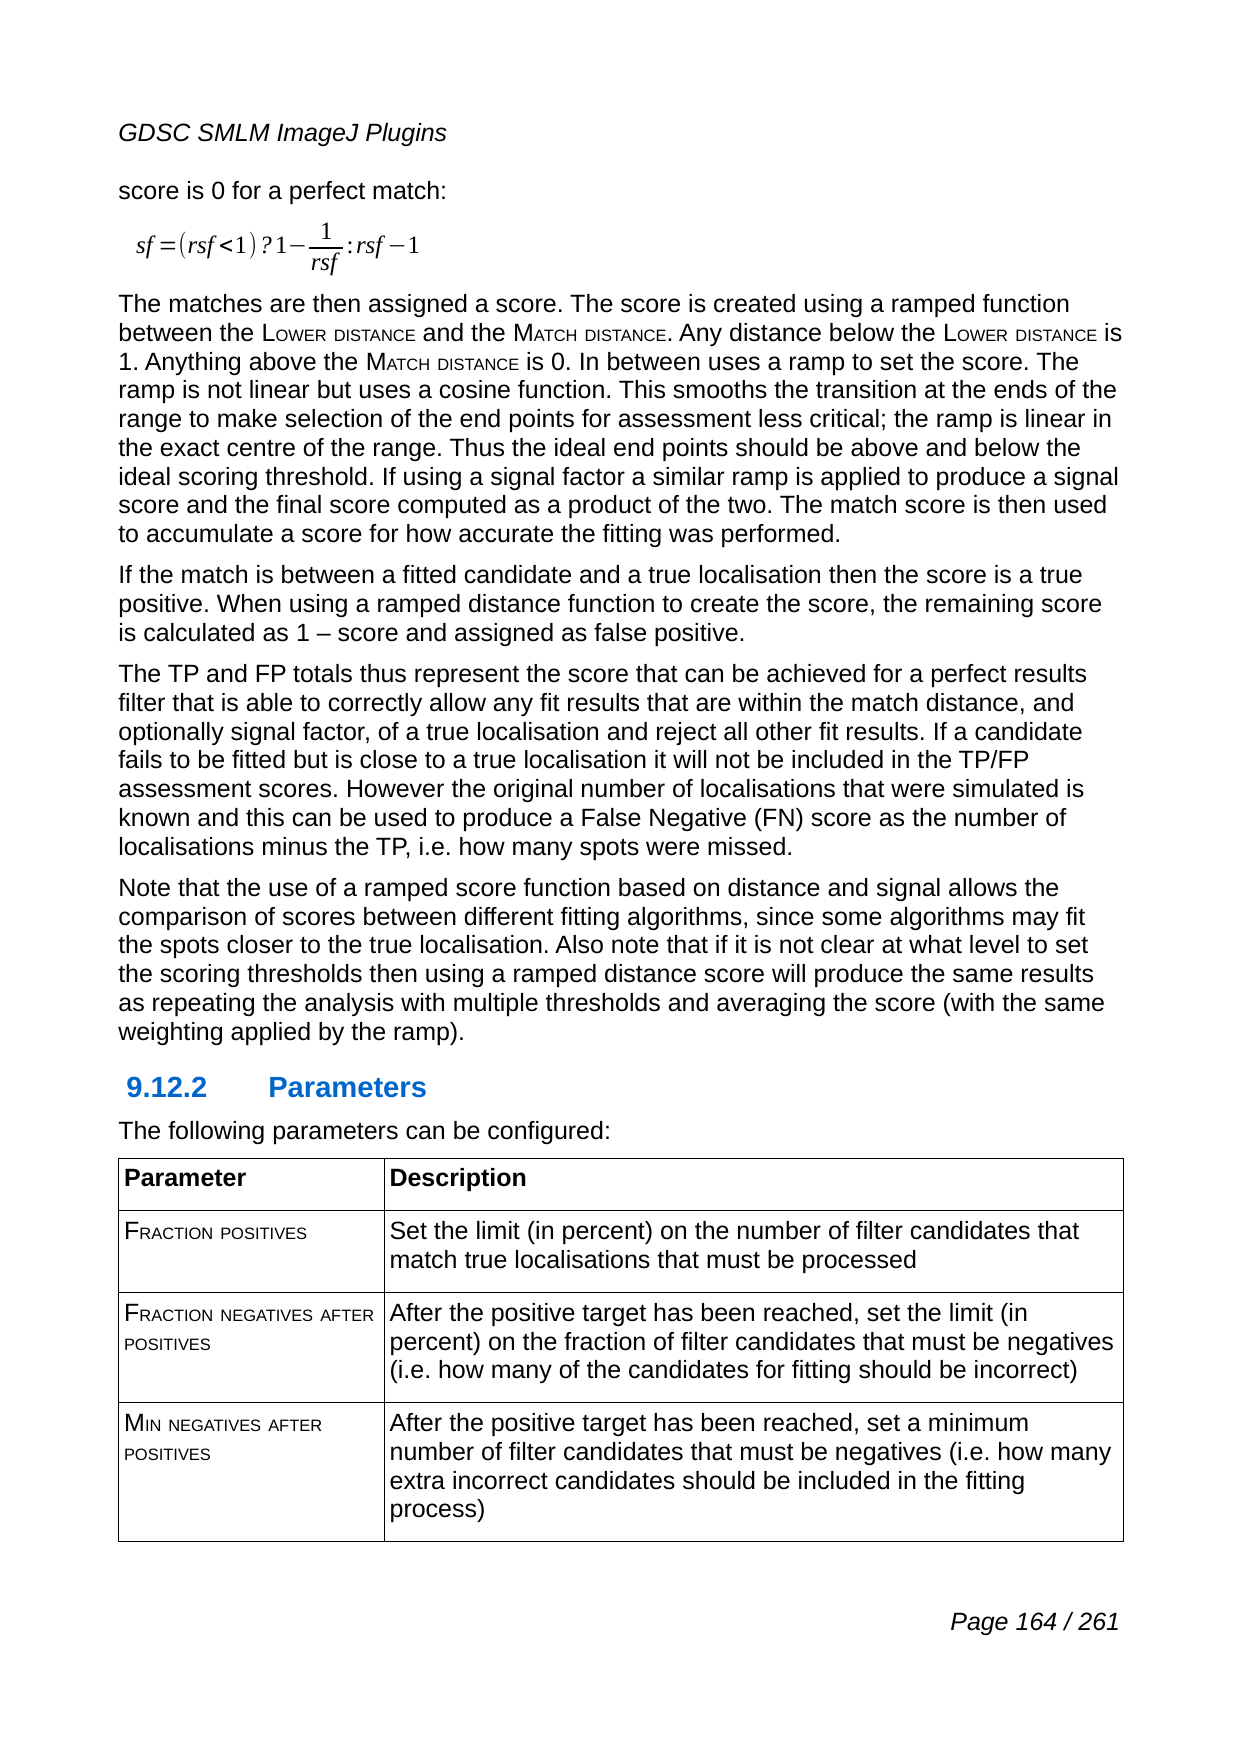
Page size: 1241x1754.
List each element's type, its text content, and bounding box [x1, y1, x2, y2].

table_cell Min negatives after positives [119, 1403, 384, 1541]
table_cell After the positive target has been reached, set a minimum number of filter candidates that must be negatives (i.e. how many extra incorrect candidates should be included in the fitting process) [385, 1403, 1123, 1541]
text The following parameters can be configured: [118, 1116, 1122, 1145]
table_header Description [385, 1159, 1123, 1210]
subtitle Parameters [118, 1070, 1122, 1104]
text If the match is between a fitted candidate and a true localisation then the score is a true positive. When using a ramped distance function to create the score, the remaining score is calculated as 1 – score and assigned as false positive. [118, 560, 1122, 647]
text Note that the use of a ramped score function based on distance and signal allows the comparison of scores between different fitting algorithms, since some algorithms may fit the spots closer to the true localisation. Also note that if it is not clear at what level to set the scoring thresholds then using a ramped distance score will produce the same results as repeating the analysis with multiple thresholds and averaging the score (with the same weighting applied by the ramp). [118, 873, 1122, 1045]
table_cell After the positive target has been reached, set the limit (in percent) on the fraction of filter candidates that must be negatives (i.e. how many of the candidates for fitting should be incorrect) [385, 1293, 1123, 1402]
table_cell Fraction positives [119, 1211, 384, 1292]
text score is 0 for a perfect match: [118, 176, 1122, 205]
text The matches are then assigned a score. The score is created using a ramped function between the Lower distance and the Match distance. Any distance below the Lower distance is 1. Anything above the Match distance is 0. In between uses a ramp to set the score. The ramp is not linear but uses a cosine function. This smooths the transition at the ends of the range to make selection of the end points for assessment less critical; the ramp is linear in the exact centre of the range. Thus the ideal end points should be above and below the ideal scoring threshold. If using a signal factor a similar ramp is applied to produce a signal score and the final score computed as a product of the two. The match score is then used to accumulate a score for how accurate the fitting was performed. [118, 289, 1122, 548]
table_header Parameter [119, 1159, 384, 1210]
text The TP and FP totals thus represent the score that can be achieved for a perfect results filter that is able to correctly allow any fit results that are within the match distance, and optionally signal factor, of a true localisation and reject all other fit results. If a candidate fails to be fitted but is close to a true localisation it will not be included in the TP/FP assessment scores. However the original number of localisations that were simulated is known and this can be used to produce a False Negative (FN) score as the number of localisations minus the TP, i.e. how many spots were missed. [118, 659, 1122, 860]
table_cell Set the limit (in percent) on the number of filter candidates that match true localisations that must be processed [385, 1211, 1123, 1292]
table_cell Fraction negatives after positives [119, 1293, 384, 1402]
